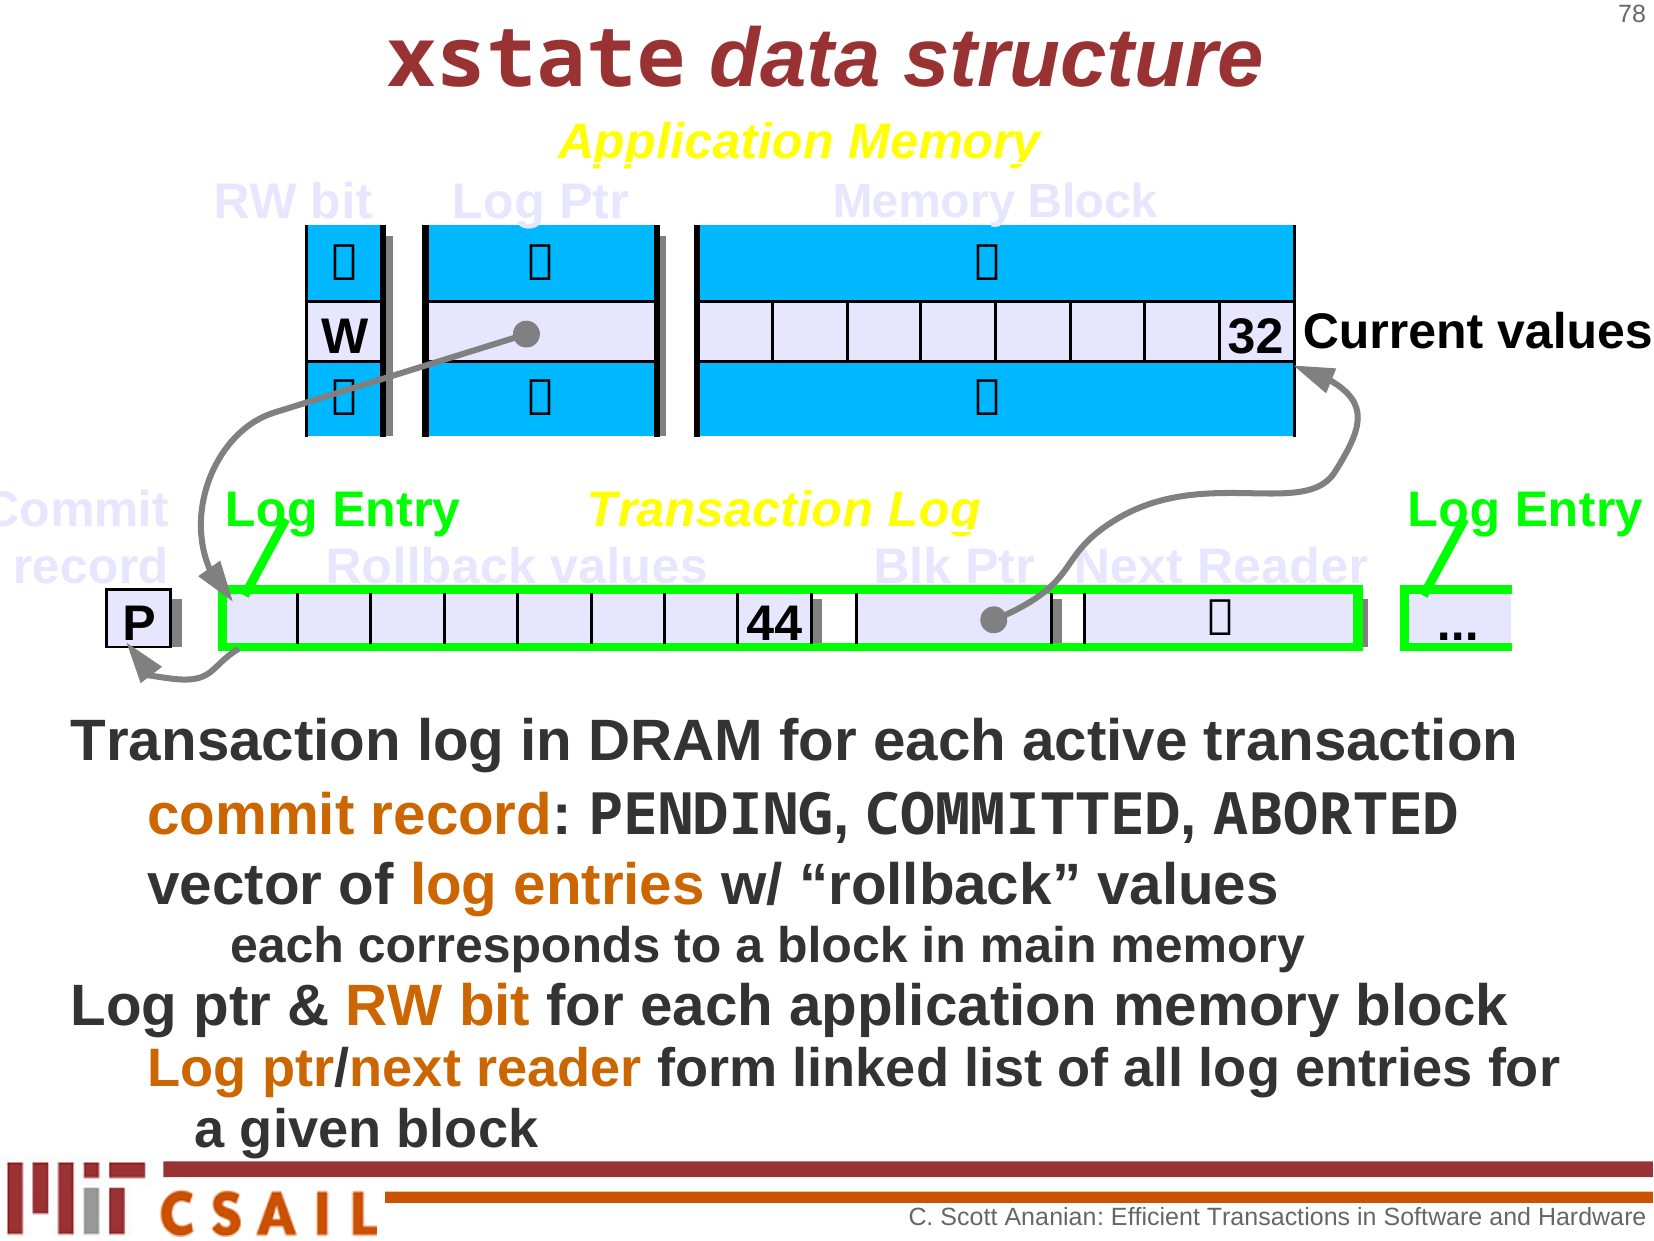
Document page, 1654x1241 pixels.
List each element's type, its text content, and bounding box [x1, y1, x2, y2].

title xstate data structure [51, 0, 1600, 109]
chart [0, 474, 1653, 655]
text_box Current values [1302, 303, 1653, 360]
list Transaction log in DRAM for each active transaction commit record: PENDING, COMMITTED, ABORTED vector of log entries w/ “rollback” values each corresponds to a block in main memory Log ptr & RW bit for each application memory block Log ptr/next reader form linked list of all log entries for a given block [53, 707, 1590, 1226]
chart [203, 106, 1299, 439]
picture [0, 1155, 377, 1237]
